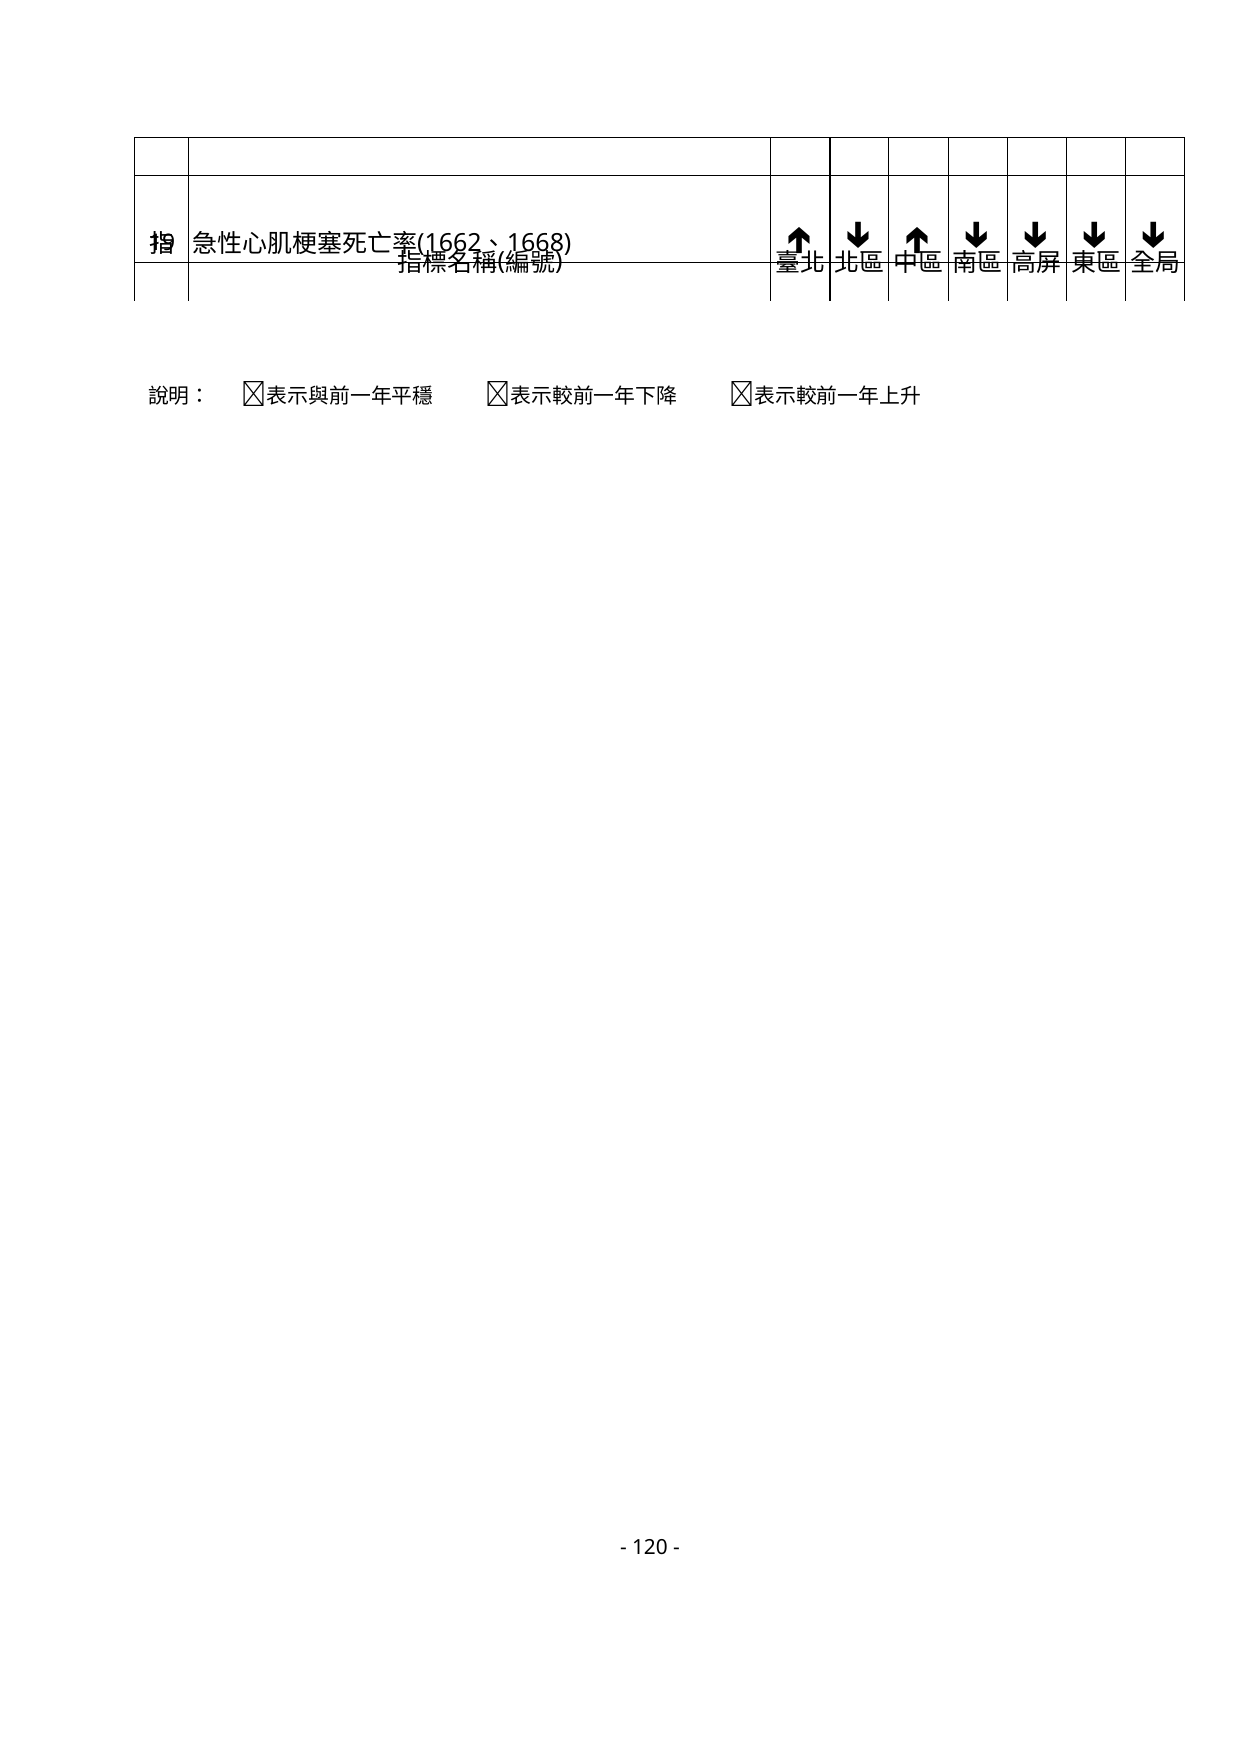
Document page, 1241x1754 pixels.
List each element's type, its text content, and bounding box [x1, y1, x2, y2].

table_header [1008, 138, 1066, 175]
table_cell 19 [135, 176, 188, 262]
table_header [189, 138, 770, 175]
table_cell  [949, 176, 1007, 262]
table_cell  [771, 176, 829, 262]
table_header [1126, 138, 1184, 175]
table_header [889, 138, 948, 175]
table_cell 急性心肌梗塞死亡率(1662、1668) [189, 176, 770, 262]
table_header [135, 138, 188, 175]
table_cell  [1067, 176, 1125, 262]
table_cell  [889, 176, 948, 262]
table_cell  [1008, 176, 1066, 262]
table_cell  [1126, 176, 1184, 262]
table_header [831, 138, 888, 175]
table_cell  [831, 176, 888, 262]
table_header [1067, 138, 1125, 175]
table_header [949, 138, 1007, 175]
text 說明： 表示與前一年平穩 表示較前一年下降 表示較前一年上升 [148, 383, 1129, 408]
table_header [771, 138, 829, 175]
